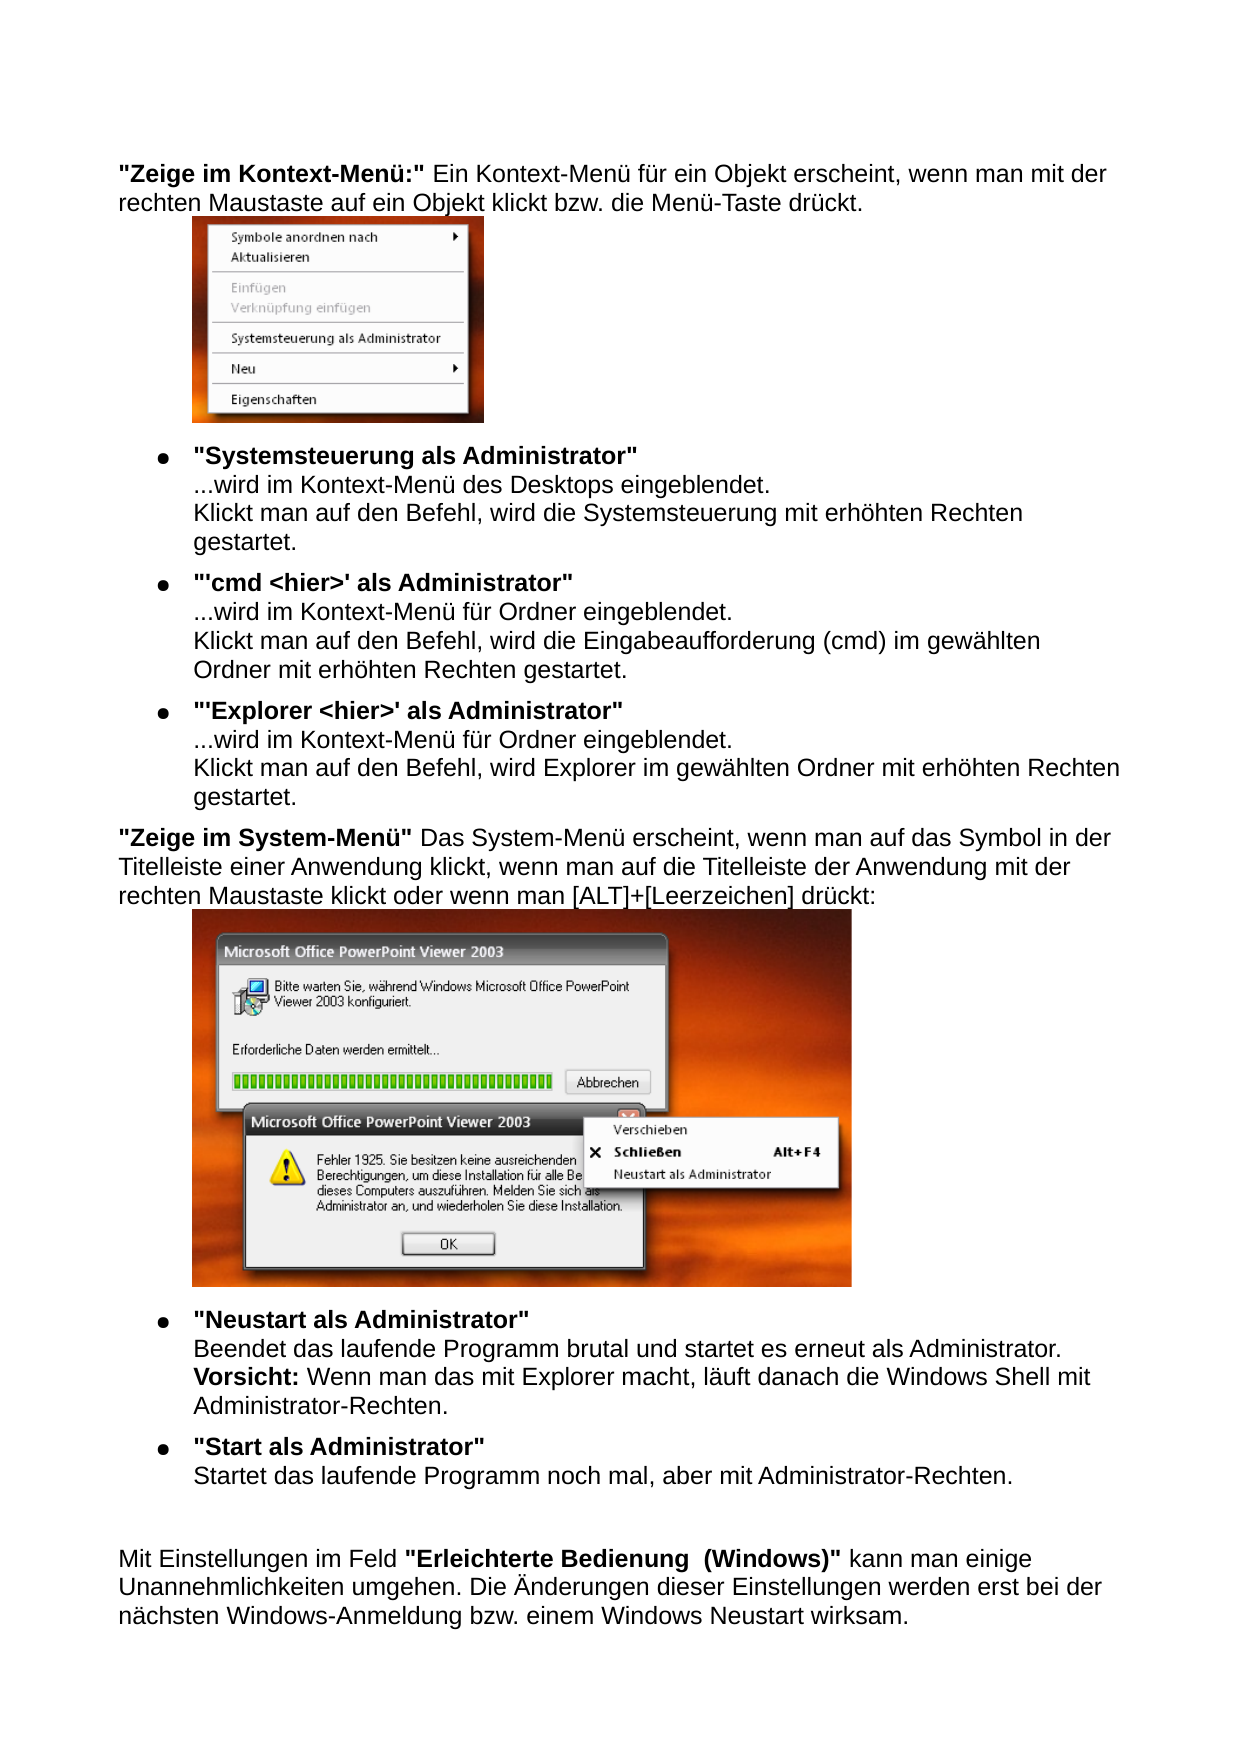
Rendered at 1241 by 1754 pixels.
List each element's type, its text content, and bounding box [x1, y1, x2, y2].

list "Systemsteuerung als Administrator" ...wird im Kontext-Menü des Desktops eingeblendet. Klickt man auf den Befehl, wird die Systemsteuerung mit erhöhten Rechten gestartet. [156, 441, 1122, 556]
list "'Explorer <hier>' als Administrator" ...wird im Kontext-Menü für Ordner eingeblendet. Klickt man auf den Befehl, wird Explorer im gewählten Ordner mit erhöhten Rechten gestartet. [156, 696, 1122, 811]
list "Start als Administrator" Startet das laufende Programm noch mal, aber mit Administrator-Rechten. [156, 1432, 1122, 1490]
text "Zeige im System-Menü" Das System-Menü erscheint, wenn man auf das Symbol in der Titelleiste einer Anwendung klickt, wenn man auf die Titelleiste der Anwendung mit der rechten Maustaste klickt oder wenn man [ALT]+[Leerzeichen] drückt: [118, 823, 1122, 909]
picture [192, 216, 484, 423]
text Mit Einstellungen im Feld "Erleichterte Bedienung (Windows)" kann man einige Unannehmlichkeiten umgehen. Die Änderungen dieser Einstellungen werden erst bei der nächsten Windows-Anmeldung bzw. einem Windows Neustart wirksam. [118, 1543, 1122, 1630]
list "'cmd <hier>' als Administrator" ...wird im Kontext-Menü für Ordner eingeblendet. Klickt man auf den Befehl, wird die Eingabeaufforderung (cmd) im gewählten Ordner mit erhöhten Rechten gestartet. [156, 568, 1122, 683]
text "Zeige im Kontext-Menü:" Ein Kontext-Menü für ein Objekt erscheint, wenn man mit der rechten Maustaste auf ein Objekt klickt bzw. die Menü-Taste drückt. [118, 159, 1122, 216]
picture [192, 909, 852, 1287]
list "Neustart als Administrator" Beendet das laufende Programm brutal und startet es erneut als Administrator. Vorsicht: Wenn man das mit Explorer macht, läuft danach die Windows Shell mit Administrator-Rechten. [156, 1305, 1122, 1420]
